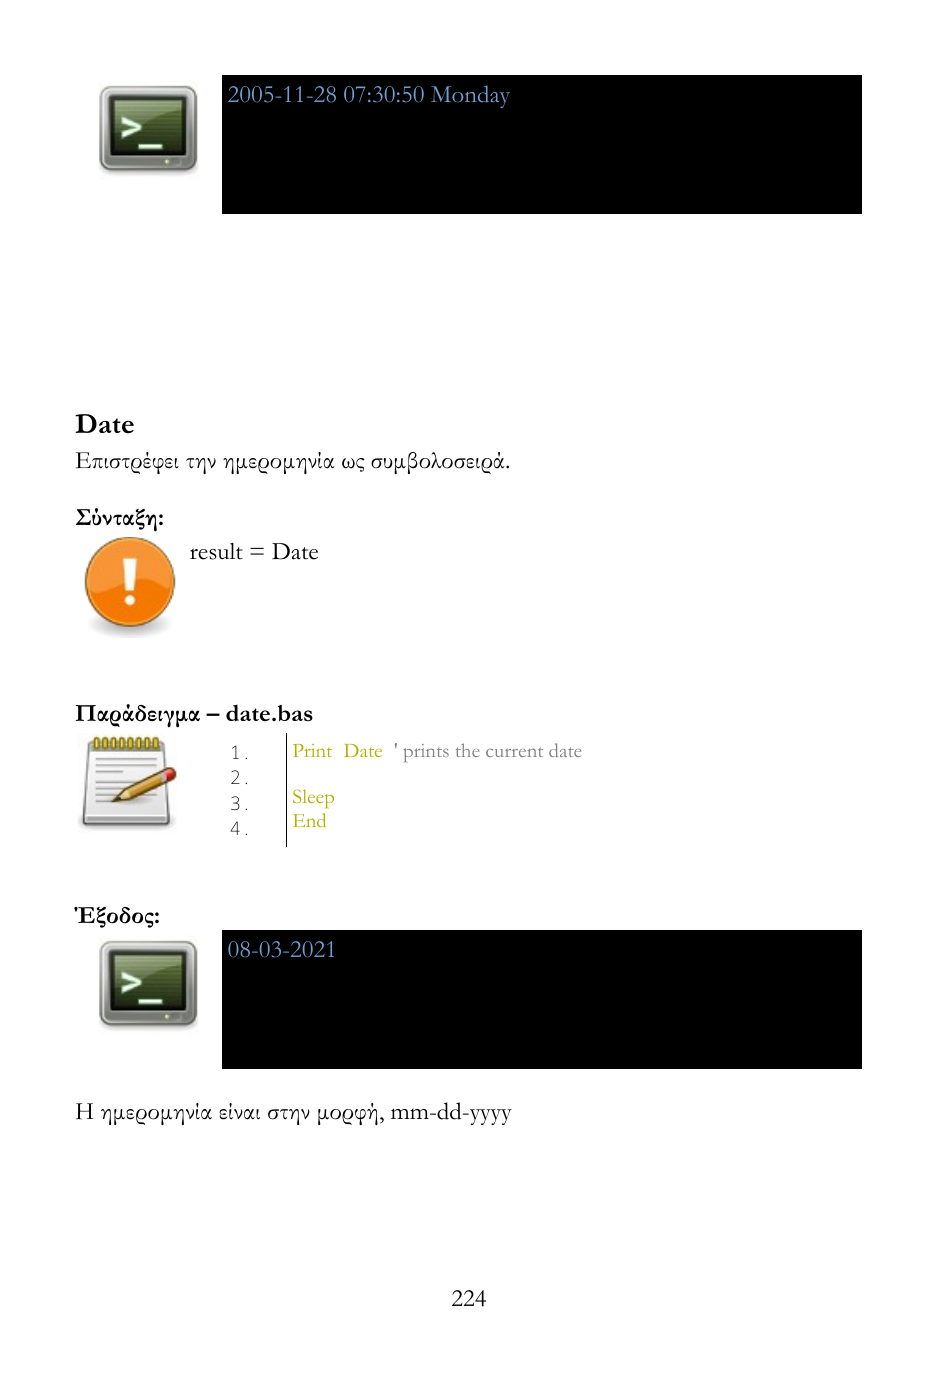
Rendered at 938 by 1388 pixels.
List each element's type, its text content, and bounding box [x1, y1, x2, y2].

picture [79, 537, 180, 638]
picture [77, 733, 178, 834]
table_header [186, 733, 286, 847]
table_header [75, 532, 183, 671]
table_header 08-03-2021 [222, 930, 862, 1069]
text Σύνταξη: [75, 504, 862, 532]
picture [98, 935, 199, 1036]
text Παράδειγμα – date.bas [75, 699, 862, 728]
text Η ημερομηνία είναι στην μορφή, mm-dd-yyyy [75, 1098, 862, 1126]
table_header [75, 930, 222, 1069]
subtitle Date [75, 408, 862, 441]
table_header Print Date ' prints the current date Sleep End [287, 733, 857, 847]
table_header [75, 728, 180, 874]
table_header 2005-11-28 07:30:50 Monday [222, 75, 862, 214]
text Επιστρέφει την ημερομηνία ως συμβολοσειρά. [75, 447, 862, 476]
table_header [180, 728, 863, 874]
text Έξοδος: [75, 902, 862, 930]
table_header [75, 75, 222, 214]
table_header result = Date [184, 532, 863, 671]
picture [98, 80, 199, 181]
